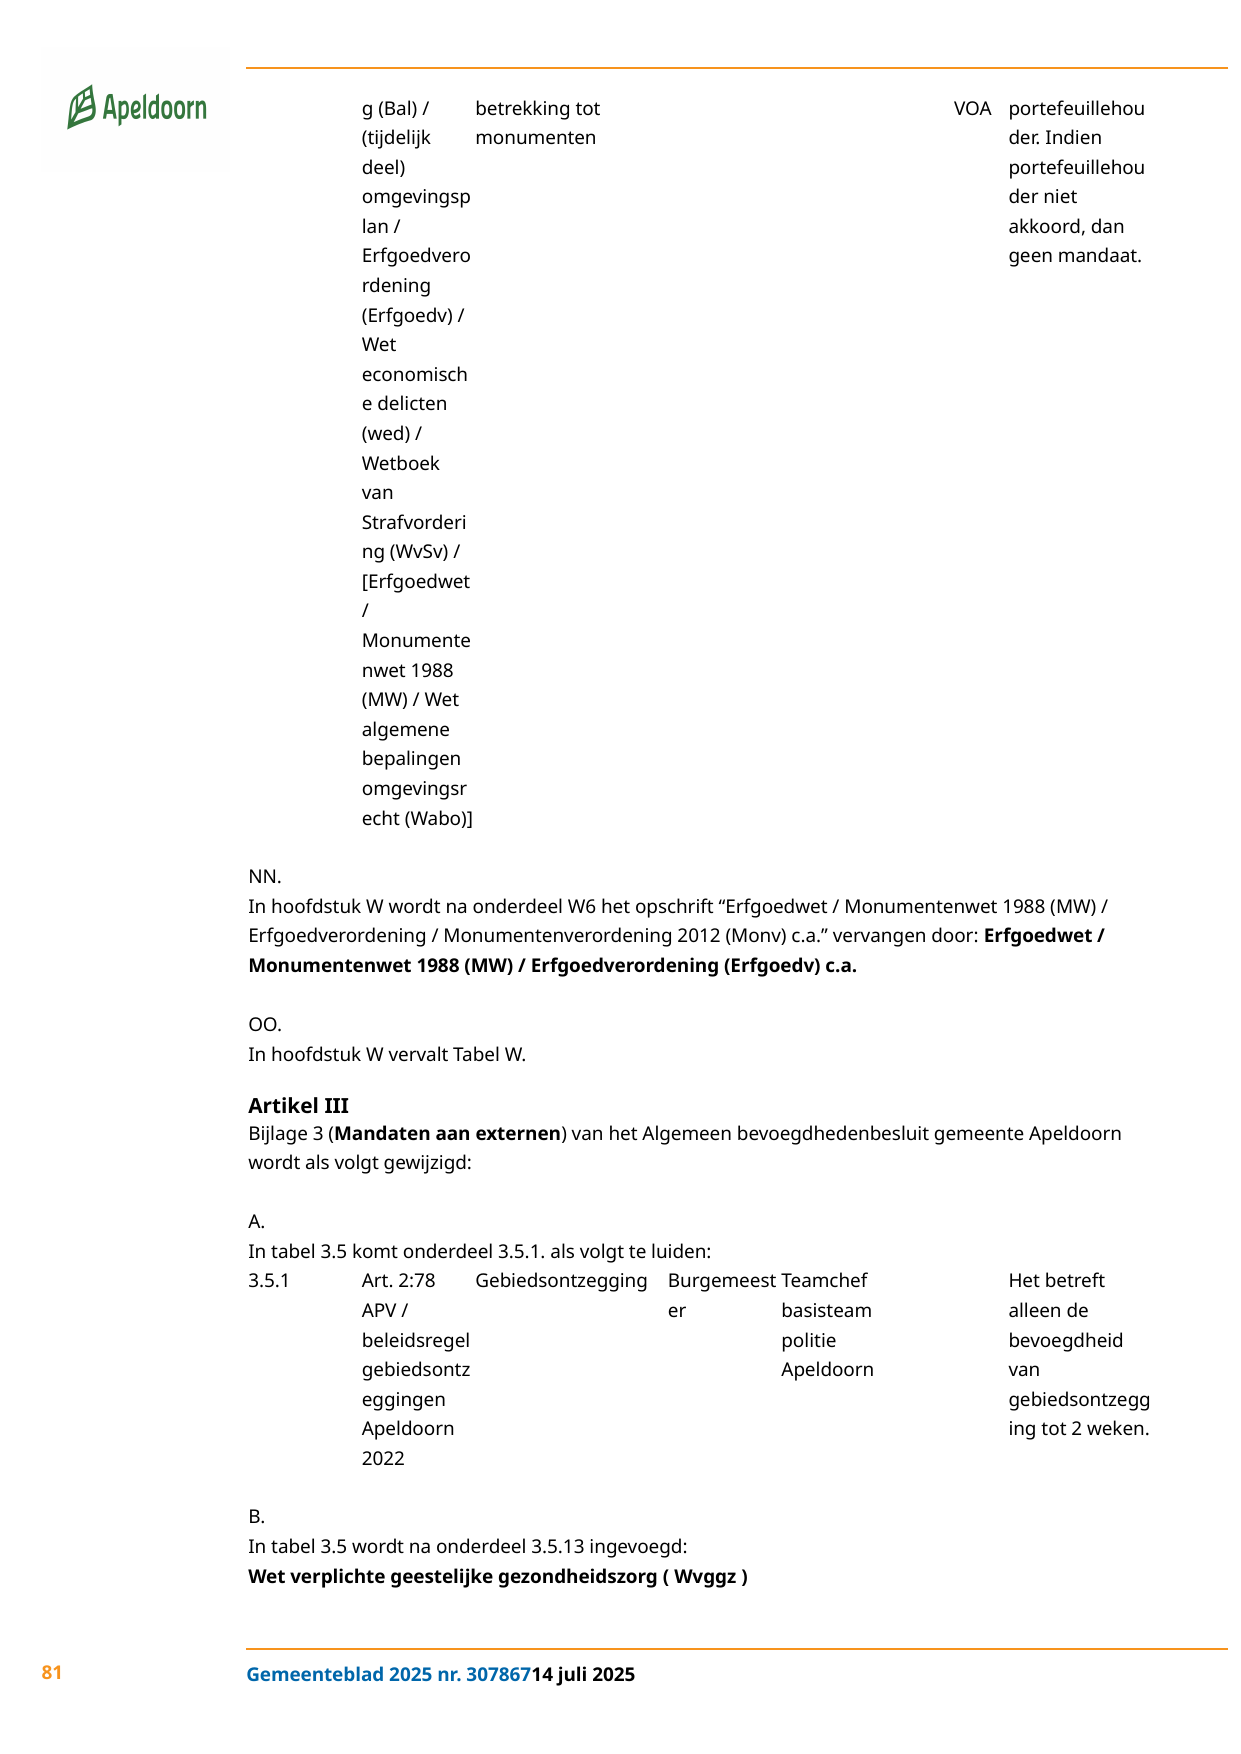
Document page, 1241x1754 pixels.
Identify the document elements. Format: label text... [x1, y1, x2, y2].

table_cell [248, 95, 362, 831]
table_cell betrekking tot monumenten [475, 95, 668, 831]
table_header Art. 2:78 APV / beleidsregel gebiedsontzeggingen Apeldoorn 2022 [362, 1268, 475, 1471]
table_header 3.5.1 [248, 1268, 362, 1471]
text In tabel 3.5 komt onderdeel 3.5.1. als volgt te luiden: [248, 1238, 1152, 1264]
text Artikel III [248, 1091, 1152, 1120]
text OO. [248, 1011, 1152, 1037]
table_header Het betreft alleen de bevoegdheid van gebiedsontzegging tot 2 weken. [1008, 1268, 1152, 1471]
table_cell [668, 95, 781, 831]
table_header [895, 1268, 1008, 1471]
text B. [248, 1504, 1152, 1529]
picture [41, 47, 231, 172]
table_cell VOA [895, 95, 1008, 831]
table_header Burgemeester [668, 1268, 781, 1471]
table_cell portefeuillehouder. Indien portefeuillehouder niet akkoord, dan geen mandaat. [1008, 95, 1152, 831]
text NN. [248, 863, 1152, 889]
table_header Gebiedsontzegging [475, 1268, 668, 1471]
table_header Wet verplichte geestelijke gezondheidszorg ( Wvggz ) [248, 1563, 1152, 1589]
text In hoofdstuk W vervalt Tabel W. [248, 1041, 1152, 1067]
table_header Teamchef basisteam politie Apeldoorn [781, 1268, 895, 1471]
table_cell g (Bal) / (tijdelijk deel) omgevingsplan / Erfgoedverordening (Erfgoedv) / Wet economische delicten (wed) / Wetboek van Strafvordering (WvSv) / [Erfgoedwet / Monumentenwet 1988 (MW) / Wet algemene bepalingen omgevingsrecht (Wabo)] [362, 95, 475, 831]
text In tabel 3.5 wordt na onderdeel 3.5.13 ingevoegd: [248, 1533, 1152, 1559]
table_cell [781, 95, 895, 831]
text In hoofdstuk W wordt na onderdeel W6 het opschrift “Erfgoedwet / Monumentenwet 1988 (MW) / Erfgoedverordening / Monumentenverordening 2012 (Monv) c.a.” vervangen door: Erfgoedwet / Monumentenwet 1988 (MW) / Erfgoedverordening (Erfgoedv) c.a. [248, 893, 1152, 978]
text A. [248, 1208, 1152, 1234]
text Bijlage 3 (Mandaten aan externen) van het Algemeen bevoegdhedenbesluit gemeente Apeldoorn wordt als volgt gewijzigd: [248, 1120, 1152, 1175]
